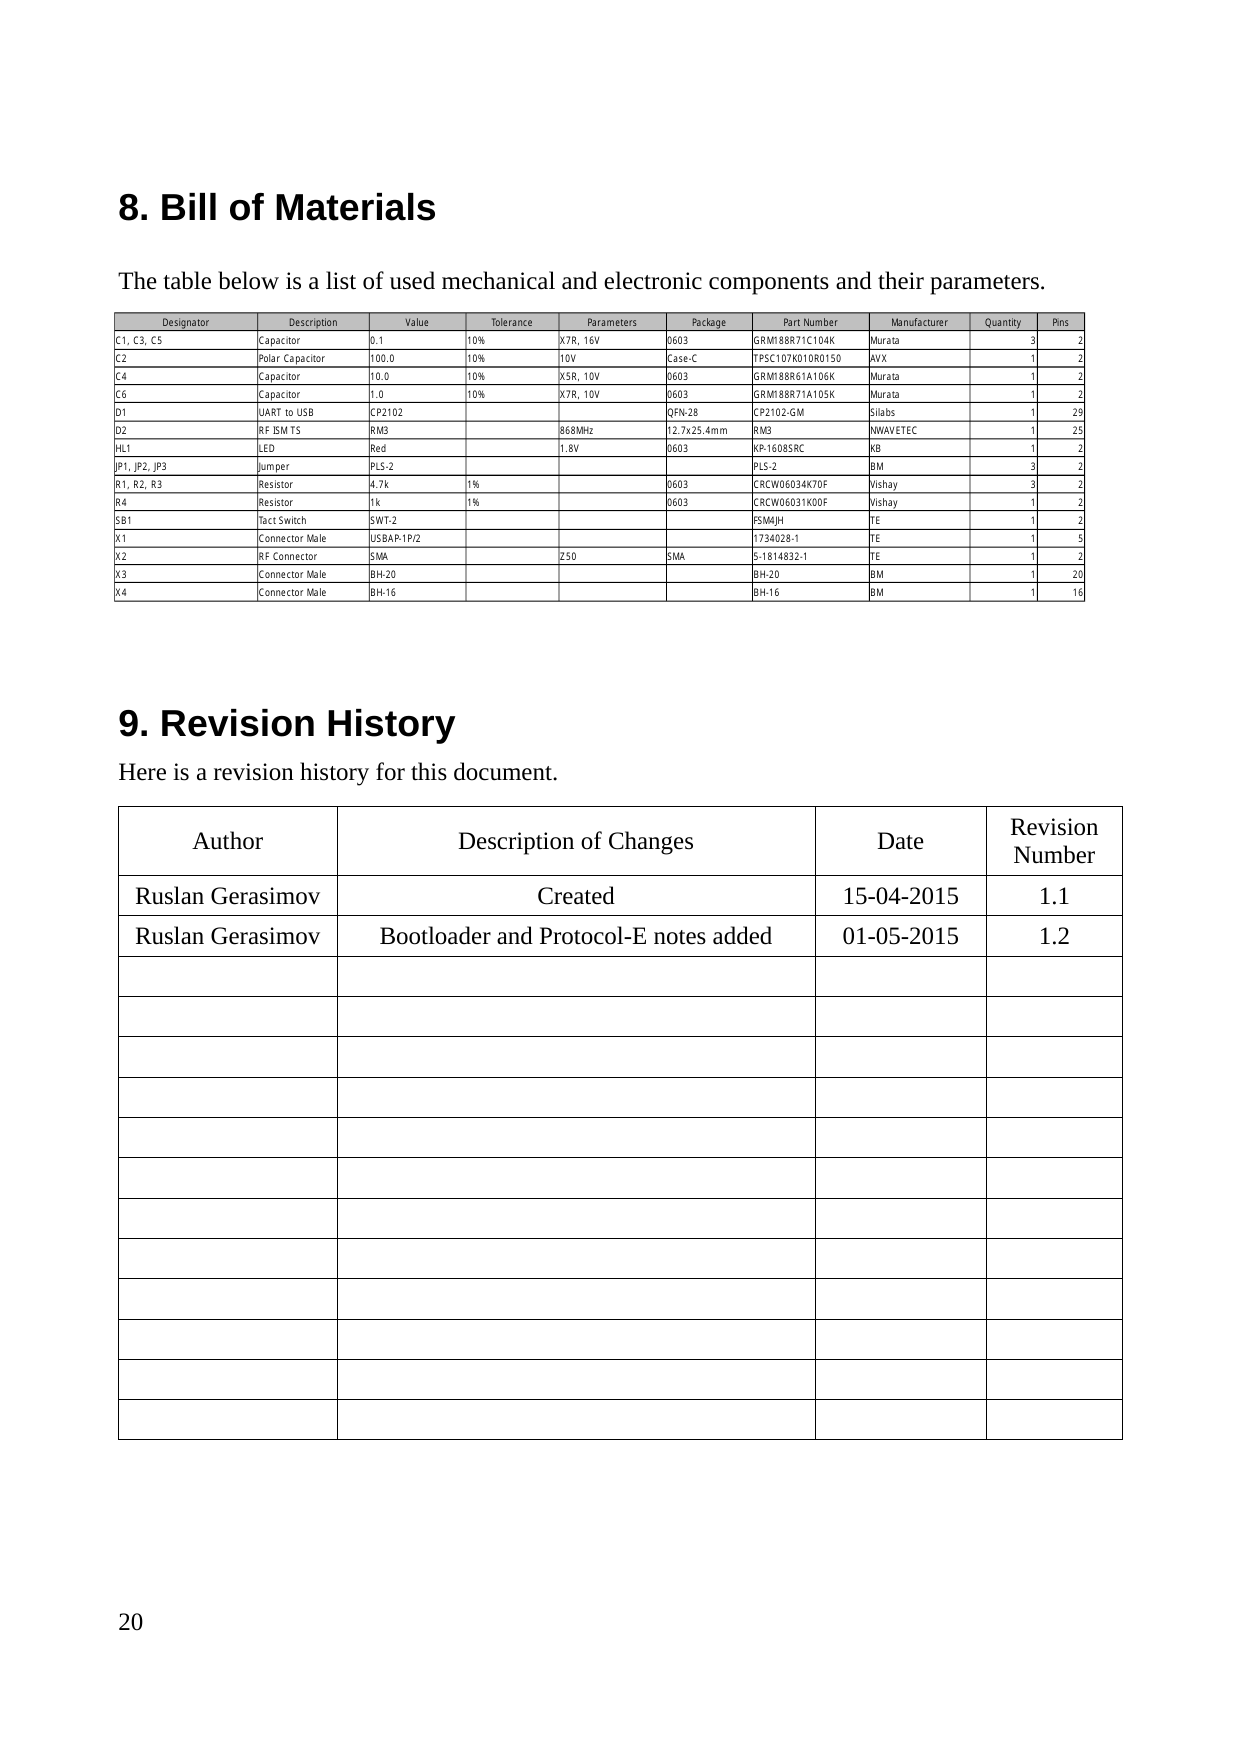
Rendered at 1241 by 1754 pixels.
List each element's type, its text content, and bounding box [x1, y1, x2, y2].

table_cell [816, 1199, 986, 1238]
table_header Description of Changes [338, 807, 815, 875]
table_cell [338, 1158, 815, 1197]
table_cell [119, 1037, 337, 1077]
table_cell [338, 957, 815, 996]
table_cell [338, 1400, 815, 1439]
table_cell [119, 1199, 337, 1238]
text Here is a revision history for this document. [118, 757, 1122, 786]
table_cell [338, 1360, 815, 1399]
table_cell [987, 1078, 1122, 1117]
table_cell [987, 1199, 1122, 1238]
table_cell [119, 1320, 337, 1359]
table_cell [119, 1239, 337, 1278]
table_cell 1.2 [987, 916, 1122, 956]
table_cell [816, 1360, 986, 1399]
table_cell [816, 1158, 986, 1197]
table_cell [987, 1239, 1122, 1278]
table_cell [816, 1118, 986, 1157]
table_cell [338, 1199, 815, 1238]
table_cell [119, 1360, 337, 1399]
table_cell [816, 1239, 986, 1278]
table_cell [987, 1118, 1122, 1157]
table_cell [119, 1400, 337, 1439]
table_cell [119, 1118, 337, 1157]
subtitle 8. Bill of Materials [118, 185, 1122, 228]
table_cell [987, 1037, 1122, 1077]
table_cell [338, 1320, 815, 1359]
table_header Date [816, 807, 986, 875]
table_cell [338, 1078, 815, 1117]
table_cell Bootloader and Protocol-E notes added [338, 916, 815, 956]
table_cell [338, 1279, 815, 1318]
table_cell [816, 1078, 986, 1117]
table_cell [816, 957, 986, 996]
list The table below is a list of used mechanical and electronic components and their parameters. [118, 266, 1122, 294]
table_cell Ruslan Gerasimov [119, 916, 337, 956]
table_cell 15-04-2015 [816, 876, 986, 915]
table_cell 1.1 [987, 876, 1122, 915]
table_cell [119, 957, 337, 996]
table_cell [816, 1320, 986, 1359]
table_cell Created [338, 876, 815, 915]
table_cell [338, 1239, 815, 1278]
table_cell [119, 1279, 337, 1318]
table_cell [119, 997, 337, 1036]
table_cell [987, 957, 1122, 996]
table_cell [816, 1279, 986, 1318]
table_header Revision Number [987, 807, 1122, 875]
table_header Author [119, 807, 337, 875]
table_cell [987, 1320, 1122, 1359]
table_cell [119, 1158, 337, 1197]
table_cell [987, 1360, 1122, 1399]
table_cell [816, 1037, 986, 1077]
table_cell [338, 1118, 815, 1157]
table_cell Ruslan Gerasimov [119, 876, 337, 915]
table_cell [987, 1400, 1122, 1439]
table_cell [987, 997, 1122, 1036]
table_cell [816, 1400, 986, 1439]
table_cell [338, 1037, 815, 1077]
table_cell [338, 997, 815, 1036]
table_cell [987, 1279, 1122, 1318]
table_cell [816, 997, 986, 1036]
table_cell 01-05-2015 [816, 916, 986, 956]
table_cell [119, 1078, 337, 1117]
subtitle 9. Revision History [118, 701, 1122, 744]
table_cell [987, 1158, 1122, 1197]
